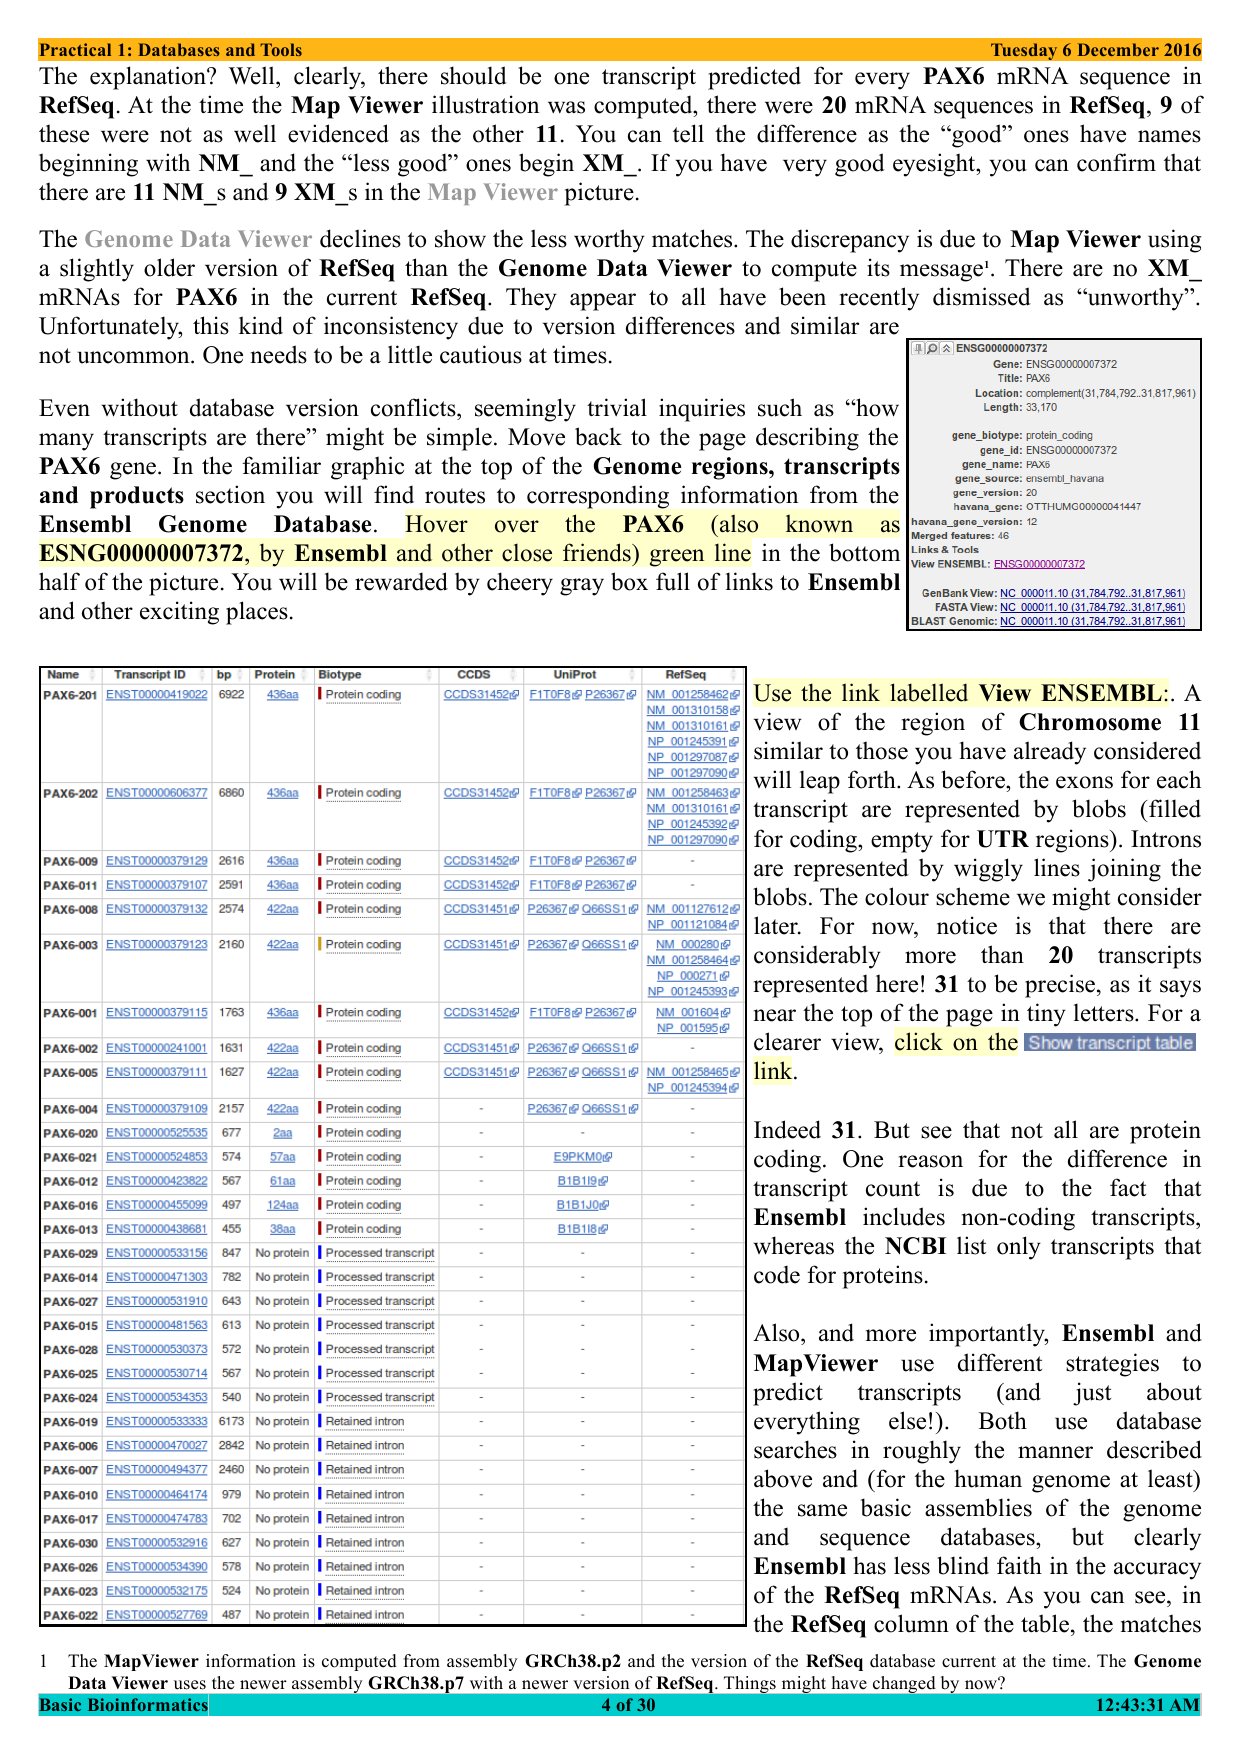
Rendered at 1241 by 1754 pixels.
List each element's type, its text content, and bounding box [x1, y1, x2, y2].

picture [41, 668, 745, 1624]
text Indeed 31. But see that not all are protein coding. One reason for the difference in transcript count is due to the fact that Ensembl includes non-coding transcripts, whereas the NCBI list only transcripts that code for proteins. [747, 1114, 1202, 1289]
picture [1024, 1033, 1196, 1051]
picture [909, 340, 1200, 629]
text The Genome Data Viewer declines to show the less worthy matches. The discrepancy is due to Map Viewer using a slightly older version of RefSeq than the Genome Data Viewer to compute its message. There are no XM_ mRNAs for PAX6 in the current RefSeq. They appear to all have been recently dismissed as “unworthy”. Unfortunately, this kind of inconsistency due to version differences and similar are not uncommon. One needs to be a little cautious at times. [38, 223, 1202, 369]
text Also, and more importantly, Ensembl and MapViewer use different strategies to predict transcripts (and just about everything else!). Both use database searches in roughly the manner described above and (for the human genome at least) the same basic assemblies of the genome and sequence databases, but clearly Ensembl has less blind faith in the accuracy of the RefSeq mRNAs. As you can see, in the RefSeq column of the table, the matches [38, 1318, 1202, 1638]
text The explanation? Well, clearly, there should be one transcript predicted for every PAX6 mRNA sequence in RefSeq. At the time the Map Viewer illustration was computed, there were 20 mRNA sequences in RefSeq, 9 of these were not as well evidenced as the other 11. You can tell the difference as the “good” ones have names beginning with NM_ and the “less good” ones begin XM_. If you have very good eyesight, you can confirm that there are 11 NM_s and 9 XM_s in the Map Viewer picture. [38, 61, 1202, 206]
text The MapViewer information is computed from assembly GRCh38.p2 and the version of the RefSeq database current at the time. The Genome Data Viewer uses the newer assembly GRCh38.p7 with a newer version of RefSeq. Things might have changed by now? [38, 1649, 1202, 1693]
text Use the link labelled View ENSEMBL:. A view of the region of Chromosome 11 similar to those you have already considered will leap forth. As before, the exons for each transcript are represented by blobs (filled for coding, empty for UTR regions). Introns are represented by wiggly lines joining the blobs. The colour scheme we might consider later. For now, notice is that there are considerably more than 20 transcripts represented here! 31 to be precise, as it says near the top of the page in tiny letters. For a clearer view, click on thelink. [747, 678, 1202, 1085]
text Even without database version conflicts, seemingly trivial inquiries such as “how many transcripts are there” might be simple. Move back to the page describing the PAX6 gene. In the familiar graphic at the top of the Genome regions, transcripts and products section you will find routes to corresponding information from the Ensembl Genome Database. Hover over the PAX6 (also known as ESNG00000007372, by Ensembl and other close friends) green line in the bottom half of the picture. You will be rewarded by cheery gray box full of links to Ensembl and other exciting places. [38, 392, 906, 625]
